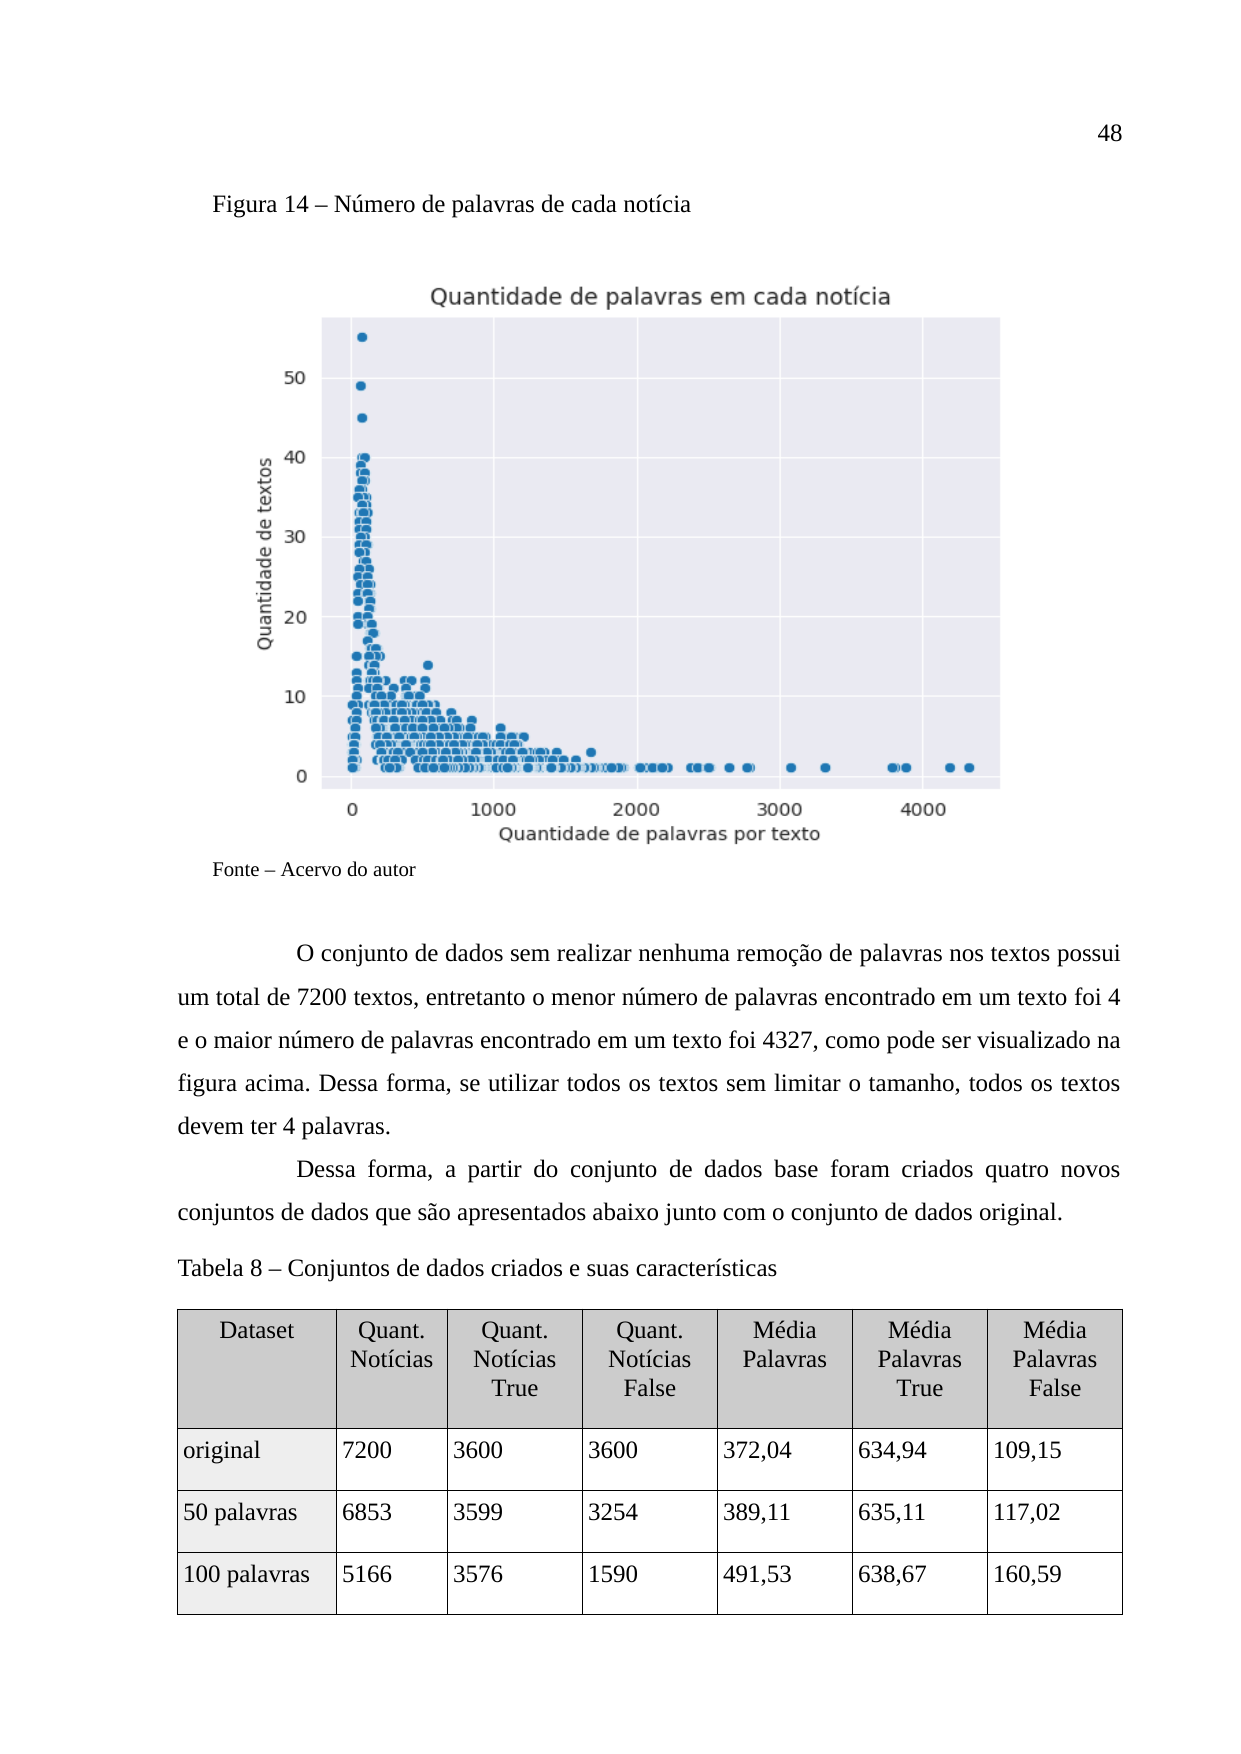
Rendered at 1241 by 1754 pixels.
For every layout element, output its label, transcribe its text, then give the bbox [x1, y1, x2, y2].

table_cell 100 palavras [178, 1553, 336, 1614]
table_header Quant. Notícias [337, 1310, 447, 1428]
table_cell 160,59 [988, 1553, 1122, 1614]
table_header Dataset [178, 1310, 336, 1428]
table_cell 5166 [337, 1553, 447, 1614]
table_cell 635,11 [853, 1491, 987, 1552]
table_cell 50 palavras [178, 1491, 336, 1552]
table_cell 3599 [448, 1491, 582, 1552]
table_header Quant. Notícias False [583, 1310, 717, 1428]
table_cell 3254 [583, 1491, 717, 1552]
table_cell 389,11 [718, 1491, 852, 1552]
table_cell 634,94 [853, 1429, 987, 1490]
table_header Média Palavras False [988, 1310, 1122, 1428]
table_cell 7200 [337, 1429, 447, 1490]
table_cell 6853 [337, 1491, 447, 1552]
table_cell 491,53 [718, 1553, 852, 1614]
text Figura 14 – Número de palavras de cada notícia [212, 189, 1087, 218]
table_cell 372,04 [718, 1429, 852, 1490]
text Tabela 8 – Conjuntos de dados criados e suas características [177, 1253, 1122, 1282]
table_cell 638,67 [853, 1553, 987, 1614]
table_cell original [178, 1429, 336, 1490]
table_cell 117,02 [988, 1491, 1122, 1552]
text Fonte – Acervo do autor [212, 857, 1087, 881]
table_cell 109,15 [988, 1429, 1122, 1490]
table_cell 3600 [448, 1429, 582, 1490]
text Dessa forma, a partir do conjunto de dados base foram criados quatro novos conjuntos de dados que são apresentados abaixo junto com o conjunto de dados original. [177, 1154, 1122, 1226]
table_cell 1590 [583, 1553, 717, 1614]
text O conjunto de dados sem realizar nenhuma remoção de palavras nos textos possui um total de 7200 textos, entretanto o menor número de palavras encontrado em um texto foi 4 e o maior número de palavras encontrado em um texto foi 4327, como pode ser visualizado na figura acima. Dessa forma, se utilizar todos os textos sem limitar o tamanho, todos os textos devem ter 4 palavras. [177, 938, 1122, 1140]
table_cell 3576 [448, 1553, 582, 1614]
picture [212, 242, 1088, 857]
table_header Média Palavras [718, 1310, 852, 1428]
table_cell 3600 [583, 1429, 717, 1490]
table_header Média Palavras True [853, 1310, 987, 1428]
table_header Quant. Notícias True [448, 1310, 582, 1428]
